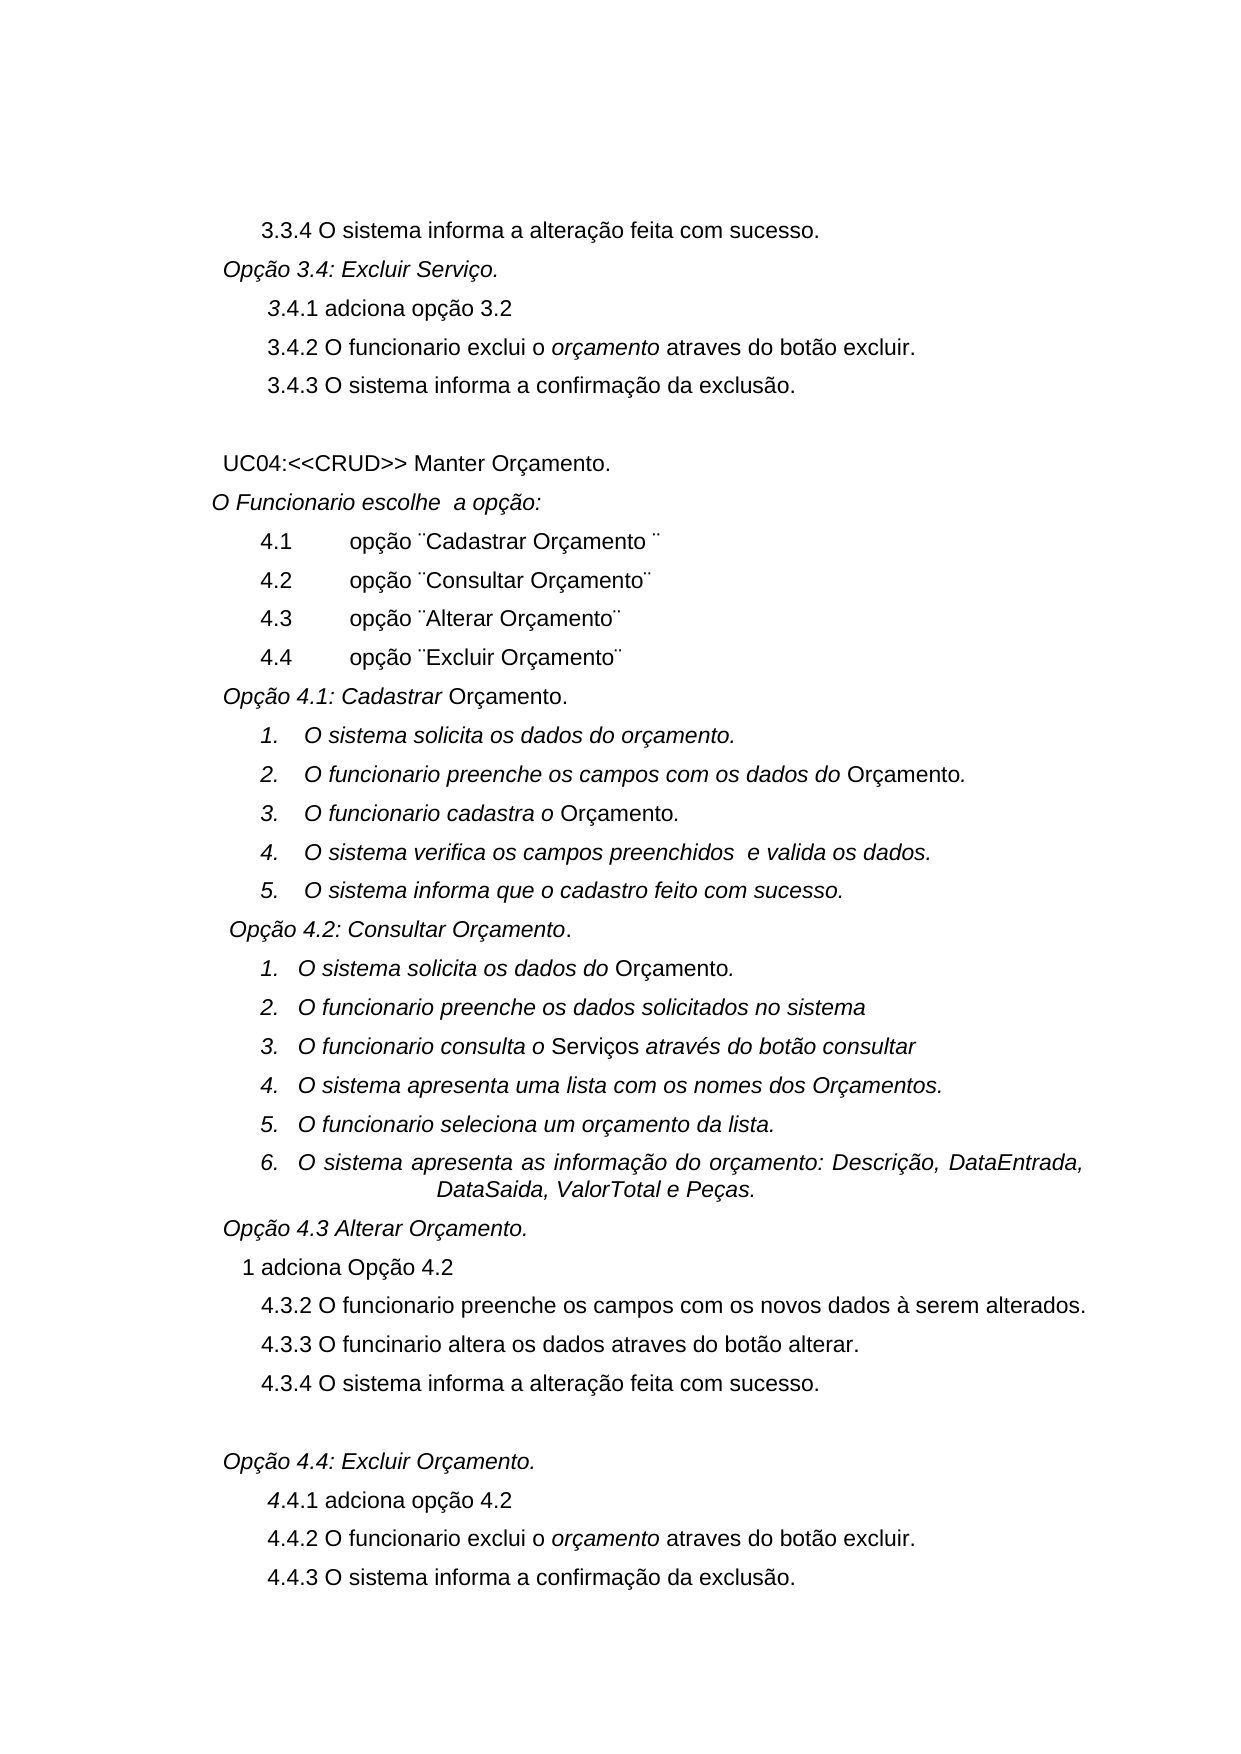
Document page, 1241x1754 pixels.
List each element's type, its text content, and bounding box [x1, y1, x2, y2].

list Opção 4.4: Excluir Orçamento. [185, 1448, 1092, 1474]
list Opção 3.4: Excluir Serviço. [185, 256, 1092, 282]
list 4.3 opção ¨Alterar Orçamento¨ [223, 605, 1092, 632]
list 3.4.3 O sistema informa a confirmação da exclusão. [185, 372, 1092, 399]
list UC04:<<CRUD>> Manter Orçamento. [185, 450, 1092, 476]
list O funcionario preenche os campos com os dados do Orçamento. [260, 761, 1092, 787]
list O sistema solicita os dados do Orçamento. [260, 955, 1092, 981]
list 1 adciona Opção 4.2 [185, 1253, 1092, 1280]
list Opção 4.2: Consultar Orçamento. [185, 916, 1092, 943]
list 4.3.2 O funcionario preenche os campos com os novos dados à serem alterados. [185, 1292, 1092, 1319]
list 4.2 opção ¨Consultar Orçamento¨ [223, 567, 1092, 593]
list 4.4 opção ¨Excluir Orçamento¨ [223, 644, 1092, 671]
list O sistema apresenta uma lista com os nomes dos Orçamentos. [260, 1072, 1092, 1098]
list 4.4.3 O sistema informa a confirmação da exclusão. [185, 1564, 1092, 1591]
list 3.4.2 O funcionario exclui o orçamento atraves do botão excluir. [185, 333, 1092, 360]
text O Funcionario escolhe a opção: [148, 489, 1092, 515]
list O funcionario preenche os dados solicitados no sistema [260, 994, 1092, 1020]
list Opção 4.3 Alterar Orçamento. [185, 1214, 1092, 1241]
list Opção 4.1: Cadastrar Orçamento. [185, 683, 1092, 709]
list O funcionario cadastra o Orçamento. [260, 800, 1092, 826]
list O sistema solicita os dados do orçamento. [260, 722, 1092, 748]
list O funcionario consulta o Serviços através do botão consultar [260, 1033, 1092, 1059]
list O sistema apresenta as informação do orçamento: Descrição, DataEntrada, DataSaida, ValorTotal e Peças. [260, 1149, 1092, 1202]
list 4.1 opção ¨Cadastrar Orçamento ¨ [223, 528, 1092, 554]
list O sistema verifica os campos preenchidos e valida os dados. [260, 838, 1092, 865]
list 4.3.4 O sistema informa a alteração feita com sucesso. [185, 1370, 1092, 1396]
list O funcionario seleciona um orçamento da lista. [260, 1111, 1092, 1137]
list 4.3.3 O funcinario altera os dados atraves do botão alterar. [185, 1331, 1092, 1357]
list O sistema informa que o cadastro feito com sucesso. [260, 877, 1092, 904]
list 3.3.4 O sistema informa a alteração feita com sucesso. [185, 217, 1092, 243]
list 4.4.1 adciona opção 4.2 [185, 1487, 1092, 1513]
list 4.4.2 O funcionario exclui o orçamento atraves do botão excluir. [185, 1525, 1092, 1552]
list 3.4.1 adciona opção 3.2 [185, 294, 1092, 321]
